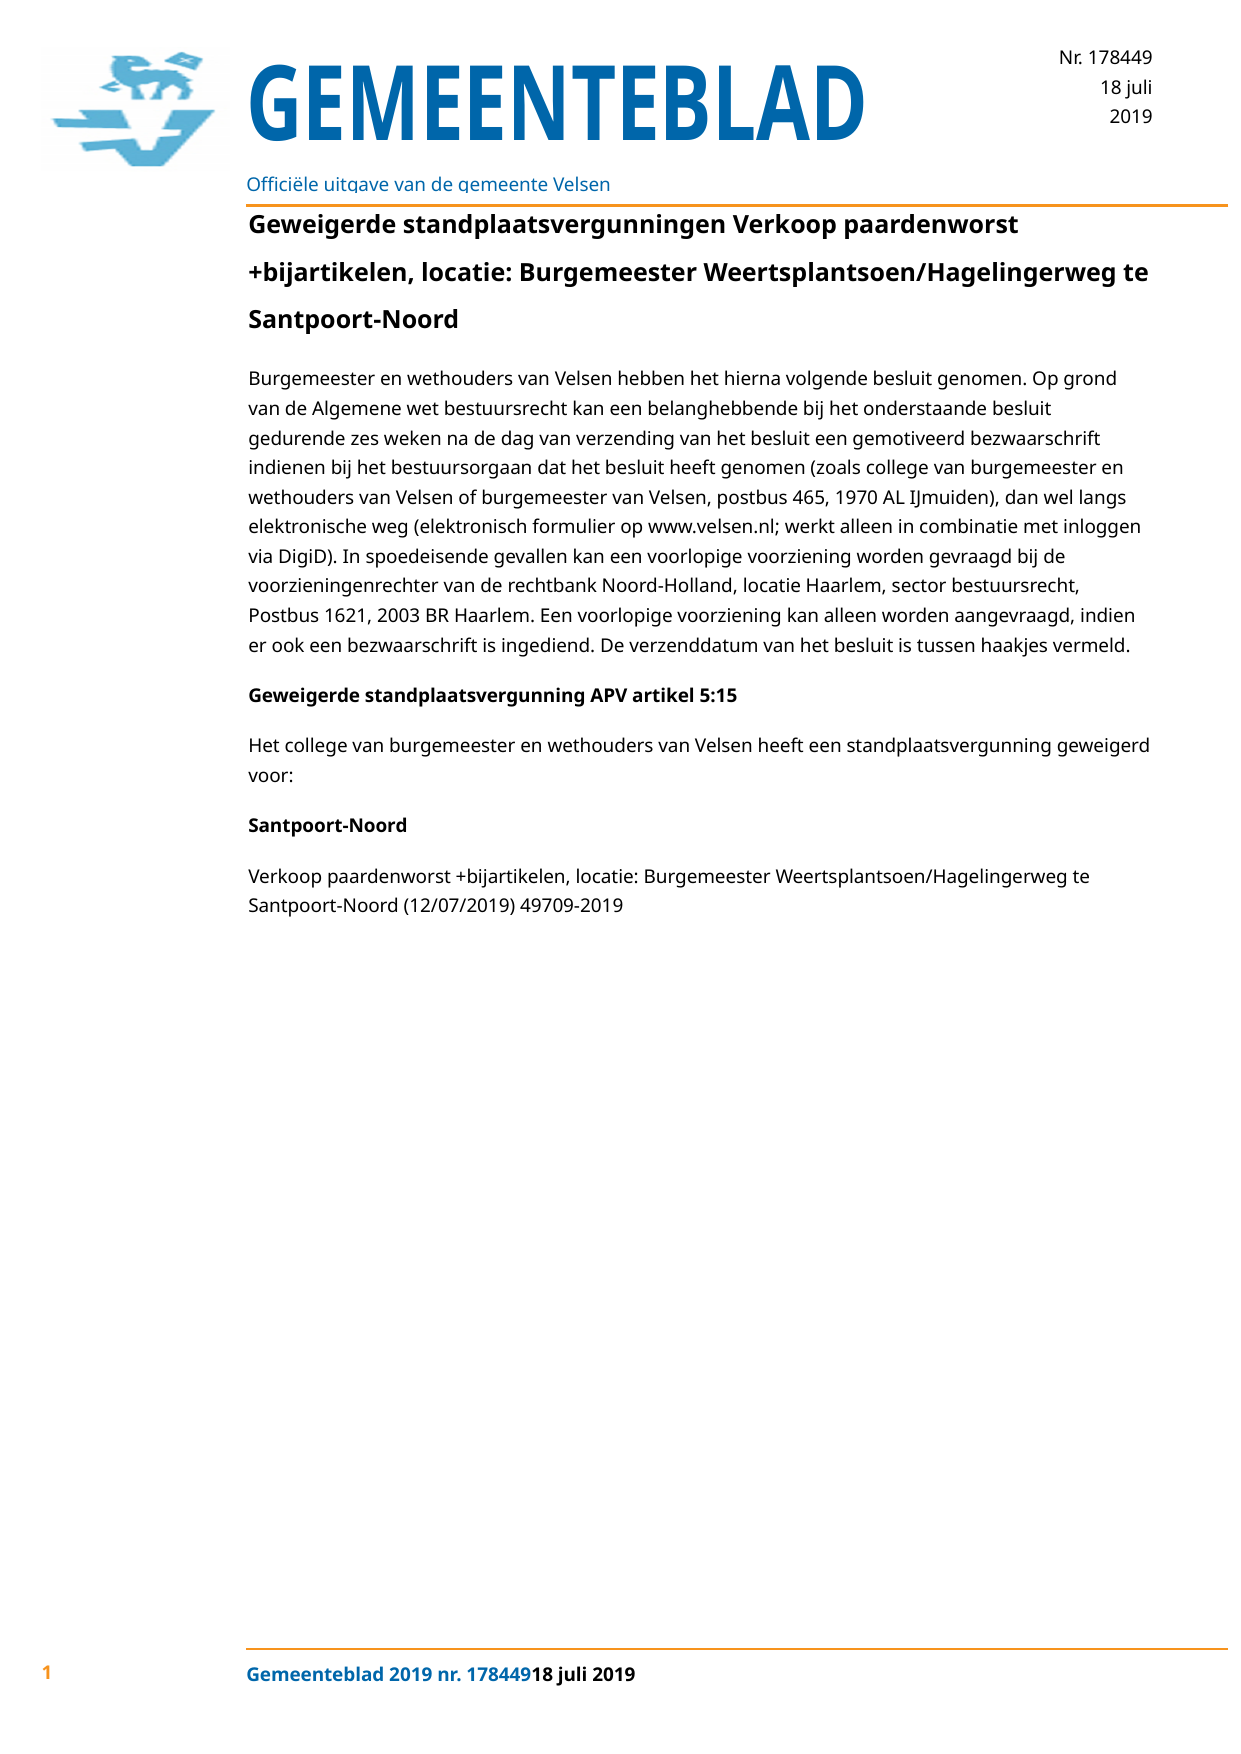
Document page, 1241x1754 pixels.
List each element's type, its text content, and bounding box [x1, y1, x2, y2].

text Verkoop paardenworst +bijartikelen, locatie: Burgemeester Weertsplantsoen/Hagelingerweg te Santpoort-Noord (12/07/2019) 49709-2019 [248, 863, 1152, 918]
text Geweigerde standplaatsvergunningen Verkoop paardenworst +bijartikelen, locatie: Burgemeester Weertsplantsoen/Hagelingerweg te Santpoort-Noord [248, 207, 1152, 336]
text Het college van burgemeester en wethouders van Velsen heeft een standplaatsvergunning geweigerd voor: [248, 733, 1152, 788]
text Geweigerde standplaatsvergunning APV artikel 5:15 [248, 682, 1152, 708]
text Burgemeester en wethouders van Velsen hebben het hierna volgende besluit genomen. Op grond van de Algemene wet bestuursrecht kan een belanghebbende bij het onderstaande besluit gedurende zes weken na de dag van verzending van het besluit een gemotiveerd bezwaarschrift indienen bij het bestuursorgaan dat het besluit heeft genomen (zoals college van burgemeester en wethouders van Velsen of burgemeester van Velsen, postbus 465, 1970 AL IJmuiden), dan wel langs elektronische weg (elektronisch formulier op www.velsen.nl; werkt alleen in combinatie met inloggen via DigiD). In spoedeisende gevallen kan een voorlopige voorziening worden gevraagd bij de voorzieningenrechter van de rechtbank Noord-Holland, locatie Haarlem, sector bestuursrecht, Postbus 1621, 2003 BR Haarlem. Een voorlopige voorziening kan alleen worden aangevraagd, indien er ook een bezwaarschrift is ingediend. De verzenddatum van het besluit is tussen haakjes vermeld. [248, 366, 1152, 657]
text Santpoort-Noord [248, 813, 1152, 838]
picture [41, 47, 231, 172]
